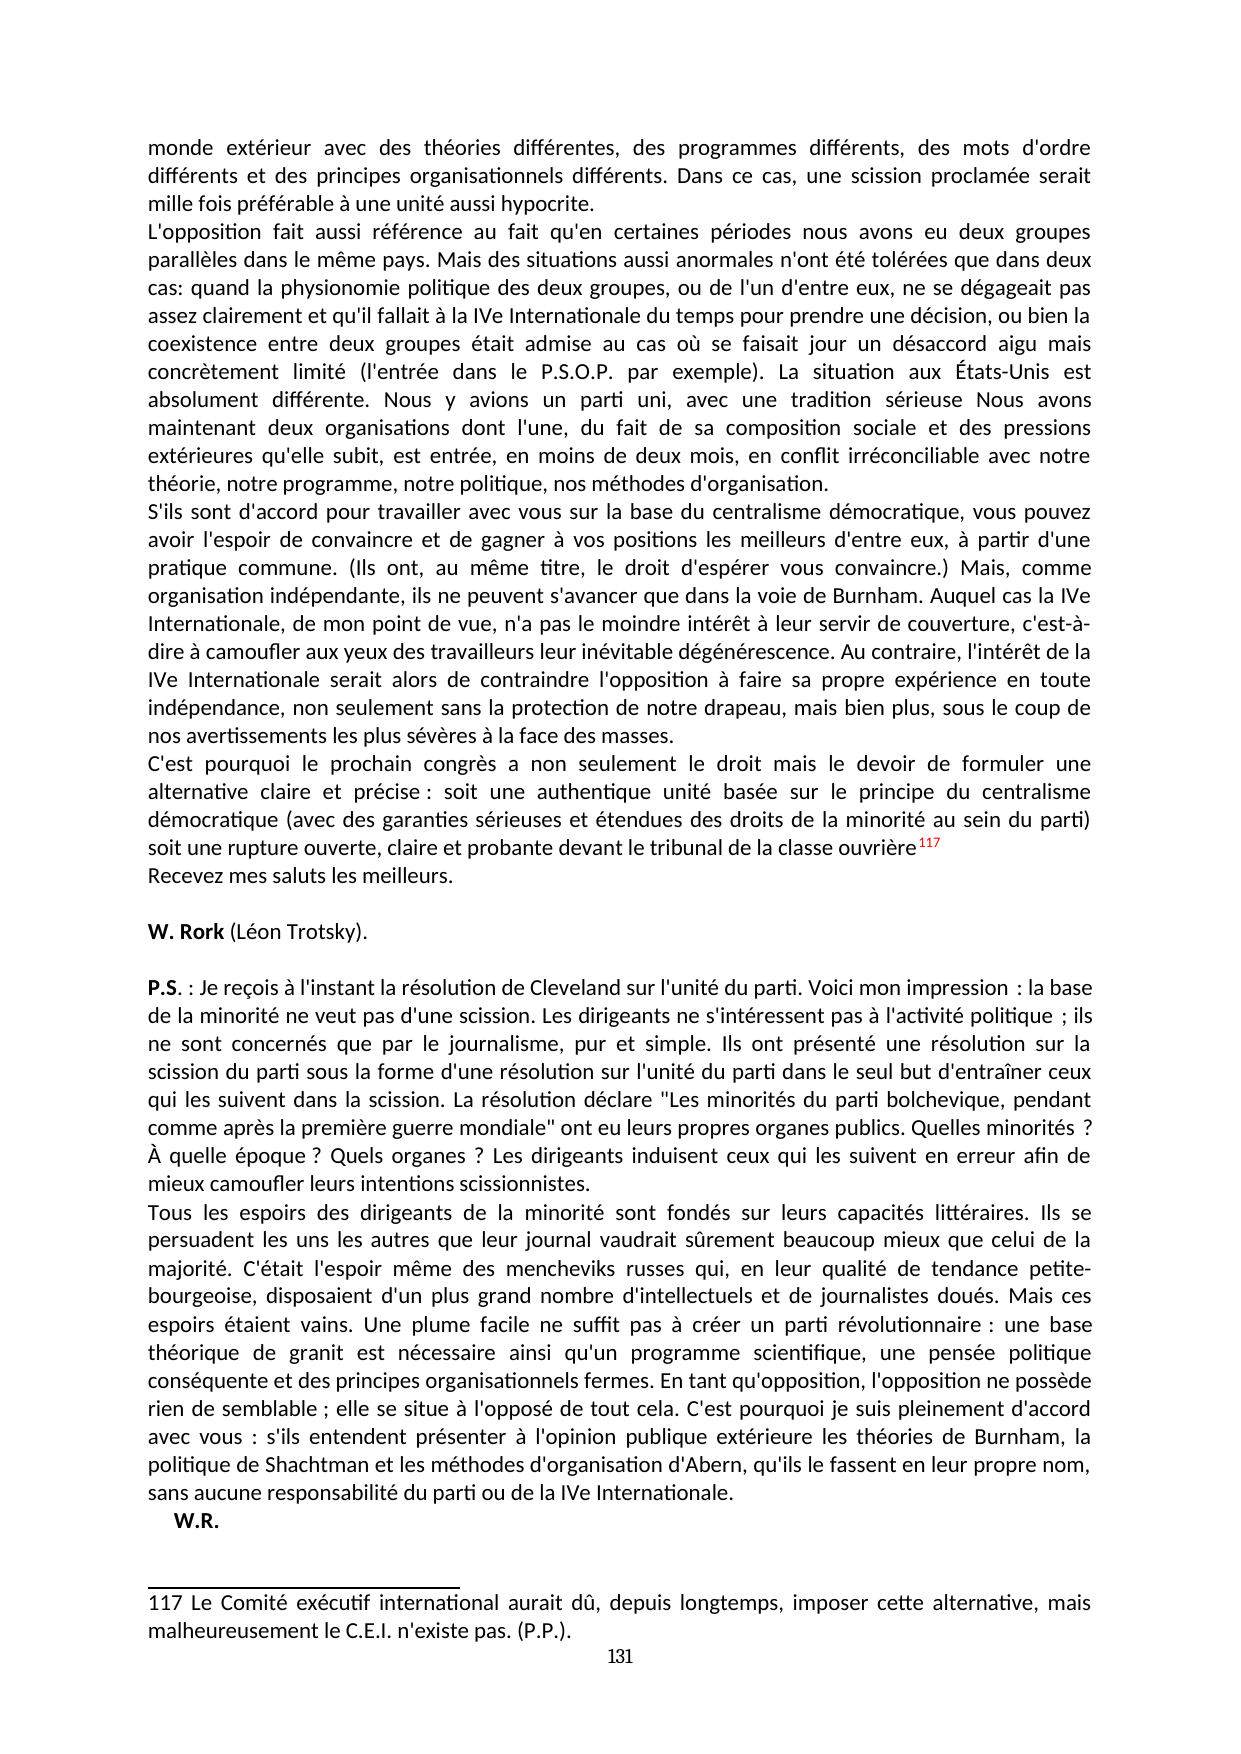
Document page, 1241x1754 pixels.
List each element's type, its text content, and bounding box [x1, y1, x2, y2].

text Recevez mes saluts les meilleurs. [148, 861, 1093, 889]
text P.S. : Je reçois à l'instant la résolution de Cleveland sur l'unité du parti. Voici mon impression : la base de la minorité ne veut pas d'une scission. Les dirigeants ne s'intéressent pas à l'activité politique ; ils ne sont concernés que par le journalisme, pur et simple. Ils ont présenté une résolution sur la scission du parti sous la forme d'une résolution sur l'unité du parti dans le seul but d'entraîner ceux qui les suivent dans la scission. La résolution déclare "Les minorités du parti bolchevique, pendant comme après la première guerre mondiale" ont eu leurs propres organes publics. Quelles minorités ? À quelle époque ? Quels organes ? Les dirigeants induisent ceux qui les suivent en erreur afin de mieux camoufler leurs intentions scissionnistes. [148, 973, 1093, 1198]
text Tous les espoirs des dirigeants de la minorité sont fondés sur leurs capacités littéraires. Ils se persuadent les uns les autres que leur journal vaudrait sûrement beaucoup mieux que celui de la majorité. C'était l'espoir même des mencheviks russes qui, en leur qualité de tendance petite-bourgeoise, disposaient d'un plus grand nombre d'intellectuels et de journalistes doués. Mais ces espoirs étaient vains. Une plume facile ne suffit pas à créer un parti révolutionnaire : une base théorique de granit est nécessaire ainsi qu'un programme scientifique, une pensée politique conséquente et des principes organisationnels fermes. En tant qu'opposition, l'opposition ne possède rien de semblable ; elle se situe à l'opposé de tout cela. C'est pourquoi je suis pleinement d'accord avec vous : s'ils entendent présenter à l'opinion publique extérieure les théories de Burnham, la politique de Shachtman et les méthodes d'organisation d'Abern, qu'ils le fassent en leur propre nom, sans aucune responsabilité du parti ou de la IVe Internationale. [148, 1198, 1093, 1506]
text C'est pourquoi le prochain congrès a non seulement le droit mais le devoir de formuler une alternative claire et précise : soit une authentique unité basée sur le principe du centralisme démocratique (avec des garanties sérieuses et étendues des droits de la minorité au sein du parti) soit une rupture ouverte, claire et probante devant le tribunal de la classe ouvrière [148, 749, 1093, 861]
text W.R. [148, 1506, 1093, 1534]
text L'opposition fait aussi référence au fait qu'en certaines périodes nous avons eu deux groupes parallèles dans le même pays. Mais des situations aussi anormales n'ont été tolérées que dans deux cas: quand la physionomie politique des deux groupes, ou de l'un d'entre eux, ne se dégageait pas assez clairement et qu'il fallait à la IVe Internationale du temps pour prendre une décision, ou bien la coexistence entre deux groupes était admise au cas où se faisait jour un désaccord aigu mais concrètement limité (l'entrée dans le P.S.O.P. par exemple). La situation aux États-Unis est absolument différente. Nous y avions un parti uni, avec une tradition sérieuse Nous avons maintenant deux organisations dont l'une, du fait de sa composition sociale et des pressions extérieures qu'elle subit, est entrée, en moins de deux mois, en conflit irréconciliable avec notre théorie, notre programme, notre politique, nos méthodes d'organisation. [148, 217, 1093, 497]
text W. Rork (Léon Trotsky). [148, 917, 1093, 945]
text monde extérieur avec des théories différentes, des programmes différents, des mots d'ordre différents et des principes organisationnels différents. Dans ce cas, une scission proclamée serait mille fois préférable à une unité aussi hypocrite. [148, 133, 1093, 217]
text Le Comité exécutif international aurait dû, depuis longtemps, imposer cette alternative, mais malheureusement le C.E.I. n'existe pas. (P.P.). [148, 1588, 1093, 1644]
text S'ils sont d'accord pour travailler avec vous sur la base du centralisme démocratique, vous pouvez avoir l'espoir de convaincre et de gagner à vos positions les meilleurs d'entre eux, à partir d'une pratique commune. (Ils ont, au même titre, le droit d'espérer vous convaincre.) Mais, comme organisation indépendante, ils ne peuvent s'avancer que dans la voie de Burnham. Auquel cas la IVe Internationale, de mon point de vue, n'a pas le moindre intérêt à leur servir de couverture, c'est-à-dire à camoufler aux yeux des travailleurs leur inévitable dégénérescence. Au contraire, l'intérêt de la IVe Internationale serait alors de contraindre l'opposition à faire sa propre expérience en toute indépendance, non seulement sans la protection de notre drapeau, mais bien plus, sous le coup de nos avertissements les plus sévères à la face des masses. [148, 497, 1093, 749]
